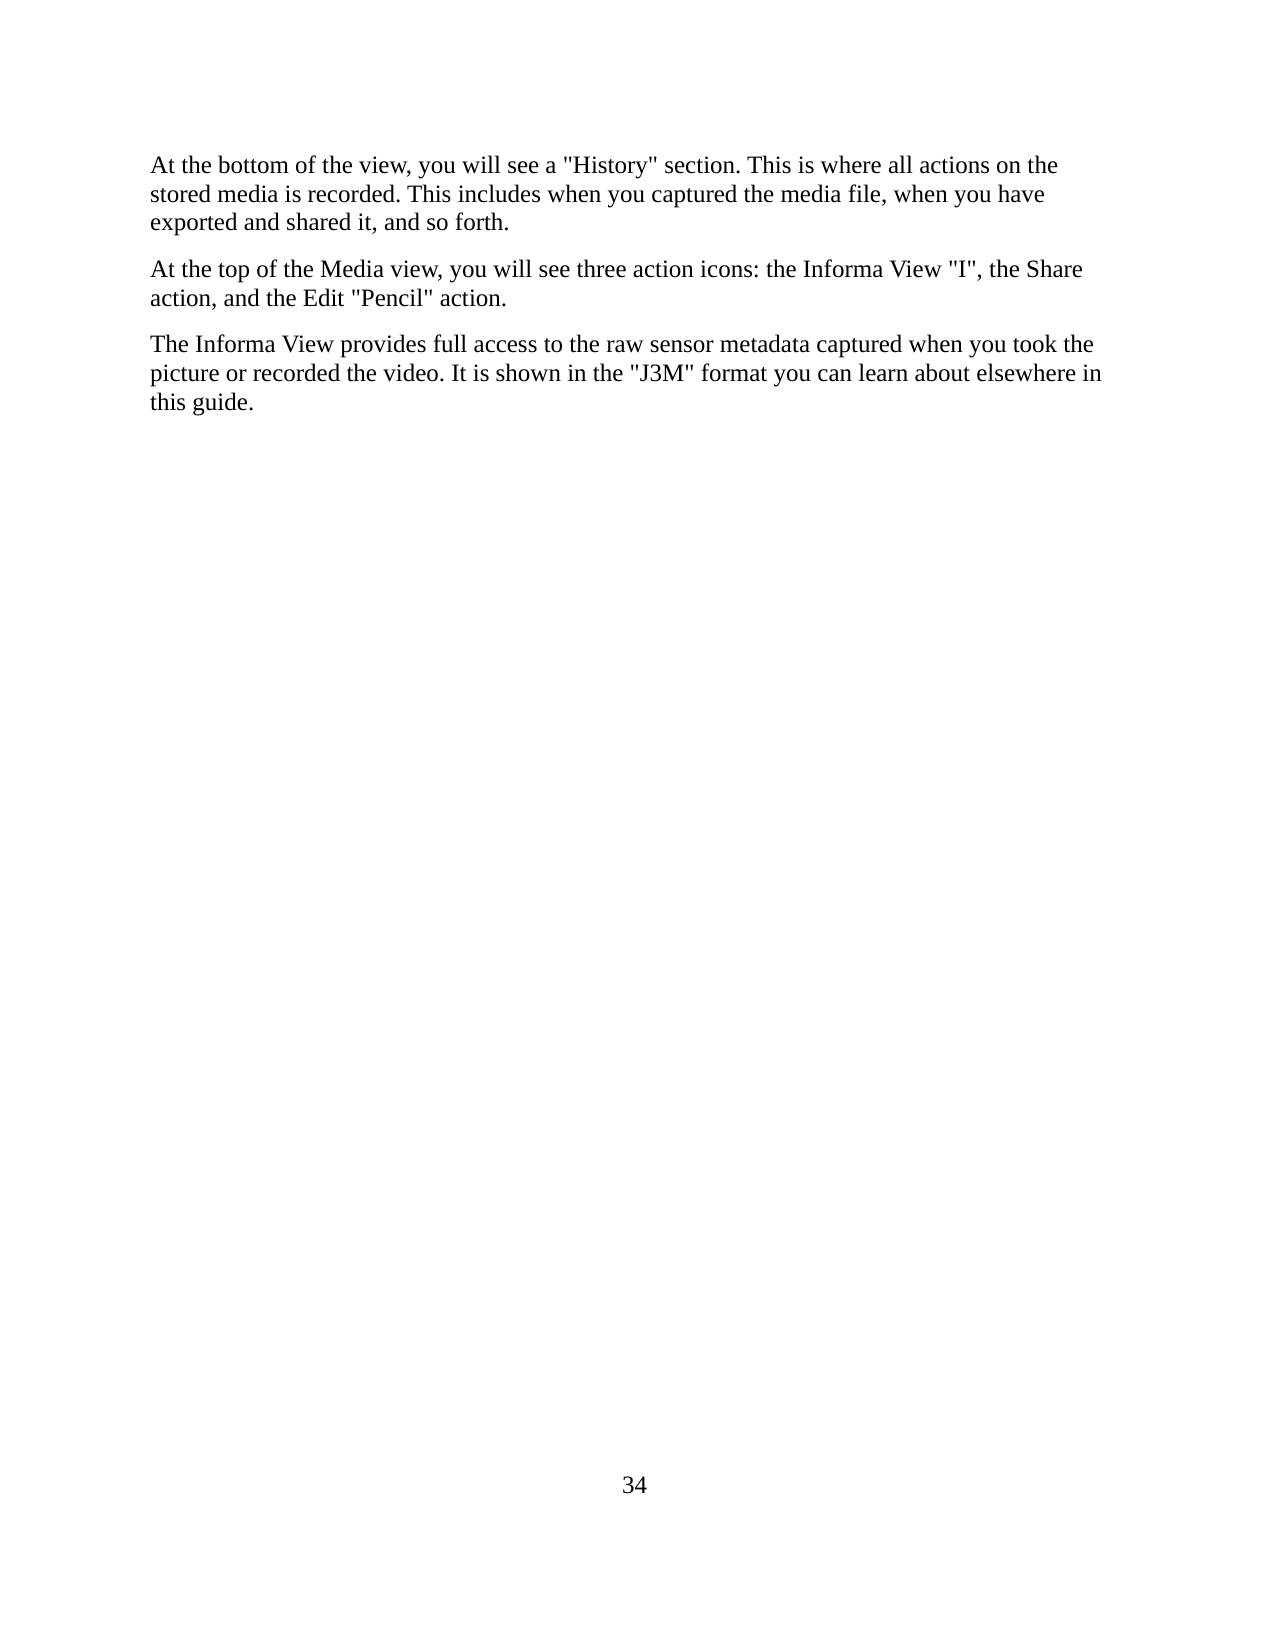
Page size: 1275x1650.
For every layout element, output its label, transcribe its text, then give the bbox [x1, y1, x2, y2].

text At the bottom of the view, you will see a "History" section. This is where all actions on the stored media is recorded. This includes when you captured the media file, when you have exported and shared it, and so forth. [150, 150, 1125, 236]
text The Informa View provides full access to the raw sensor metadata captured when you took the picture or recorded the video. It is shown in the "J3M" format you can learn about elsewhere in this guide. [150, 329, 1125, 416]
text At the top of the Media view, you will see three action icons: the Informa View "I", the Share action, and the Edit "Pencil" action. [150, 254, 1125, 312]
